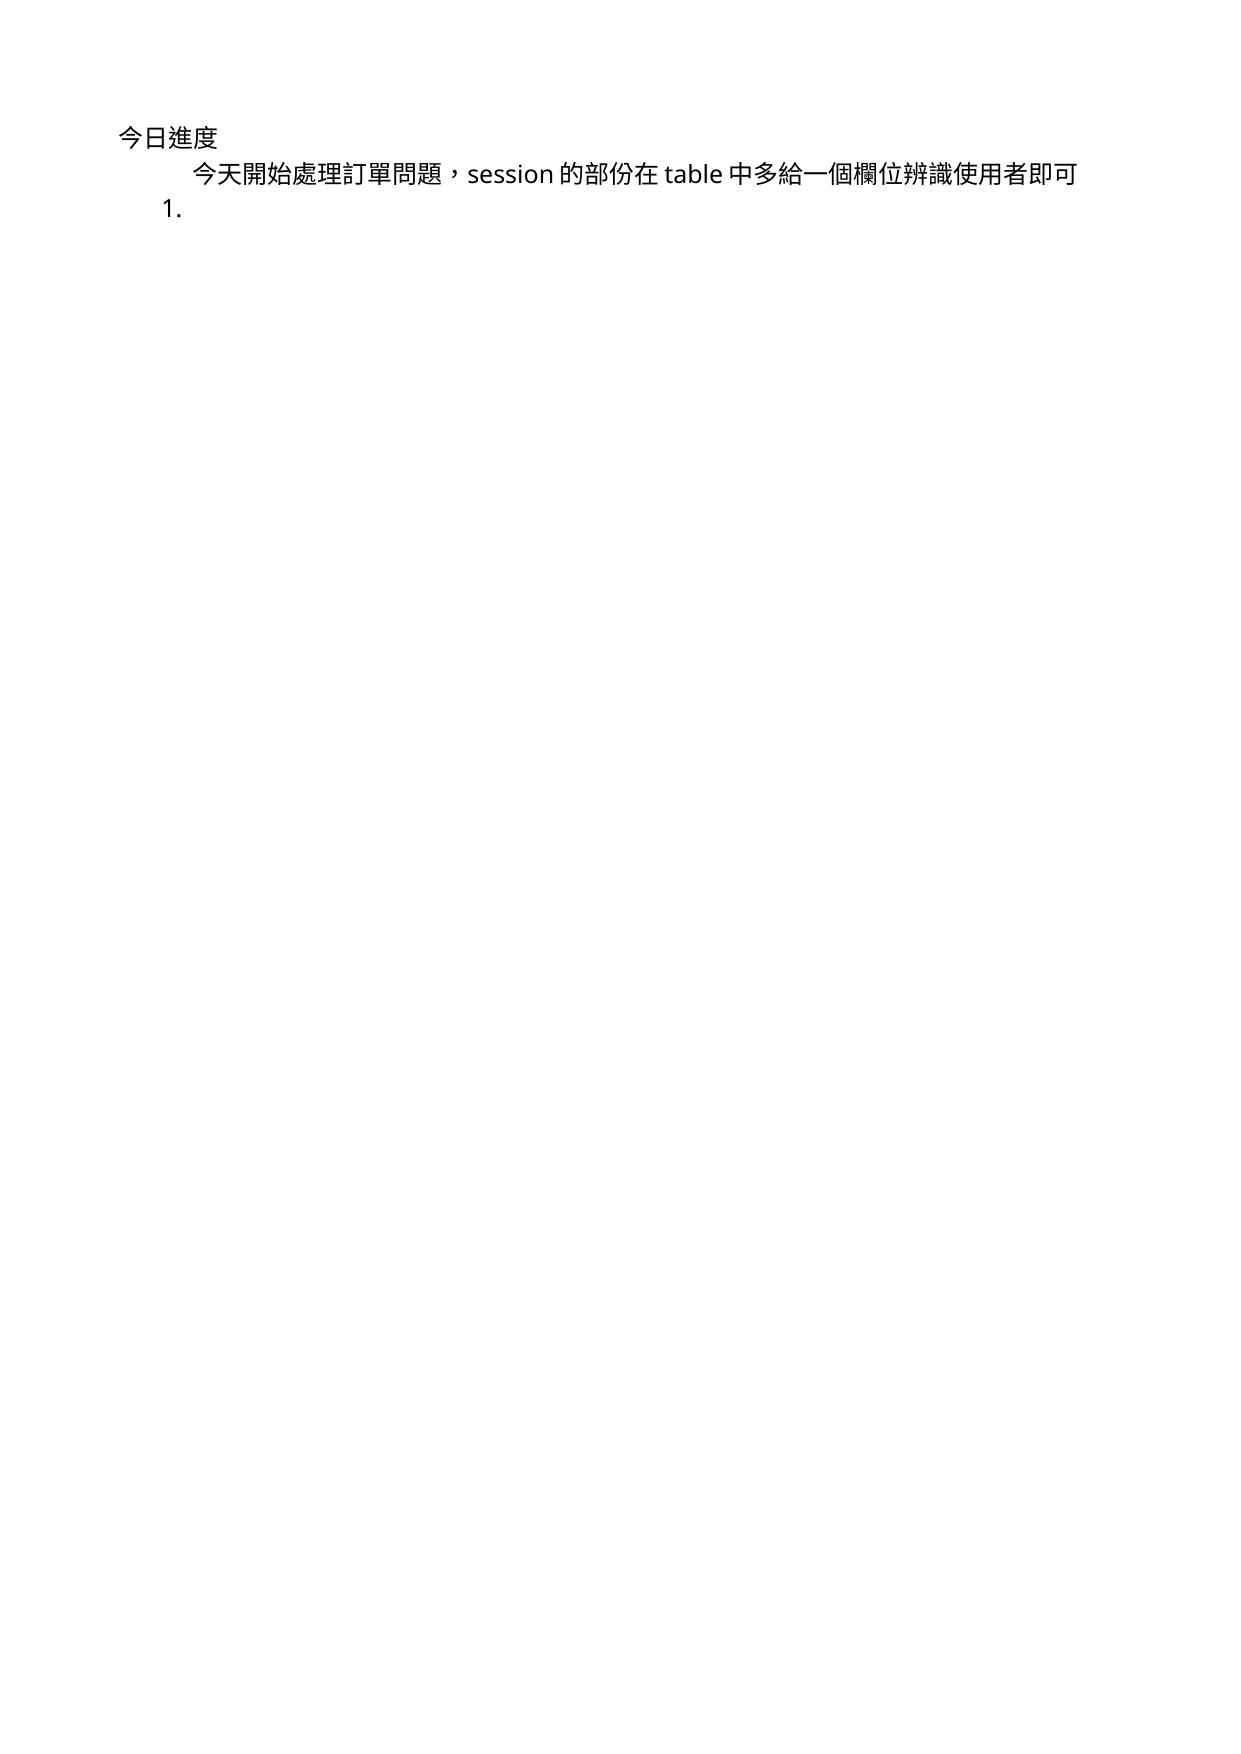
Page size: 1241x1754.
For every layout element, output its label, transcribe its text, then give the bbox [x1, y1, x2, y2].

text 今天開始處理訂單問題，session的部份在table中多給一個欄位辨識使用者即可 [118, 154, 1122, 191]
text 今日進度 [118, 118, 1122, 154]
